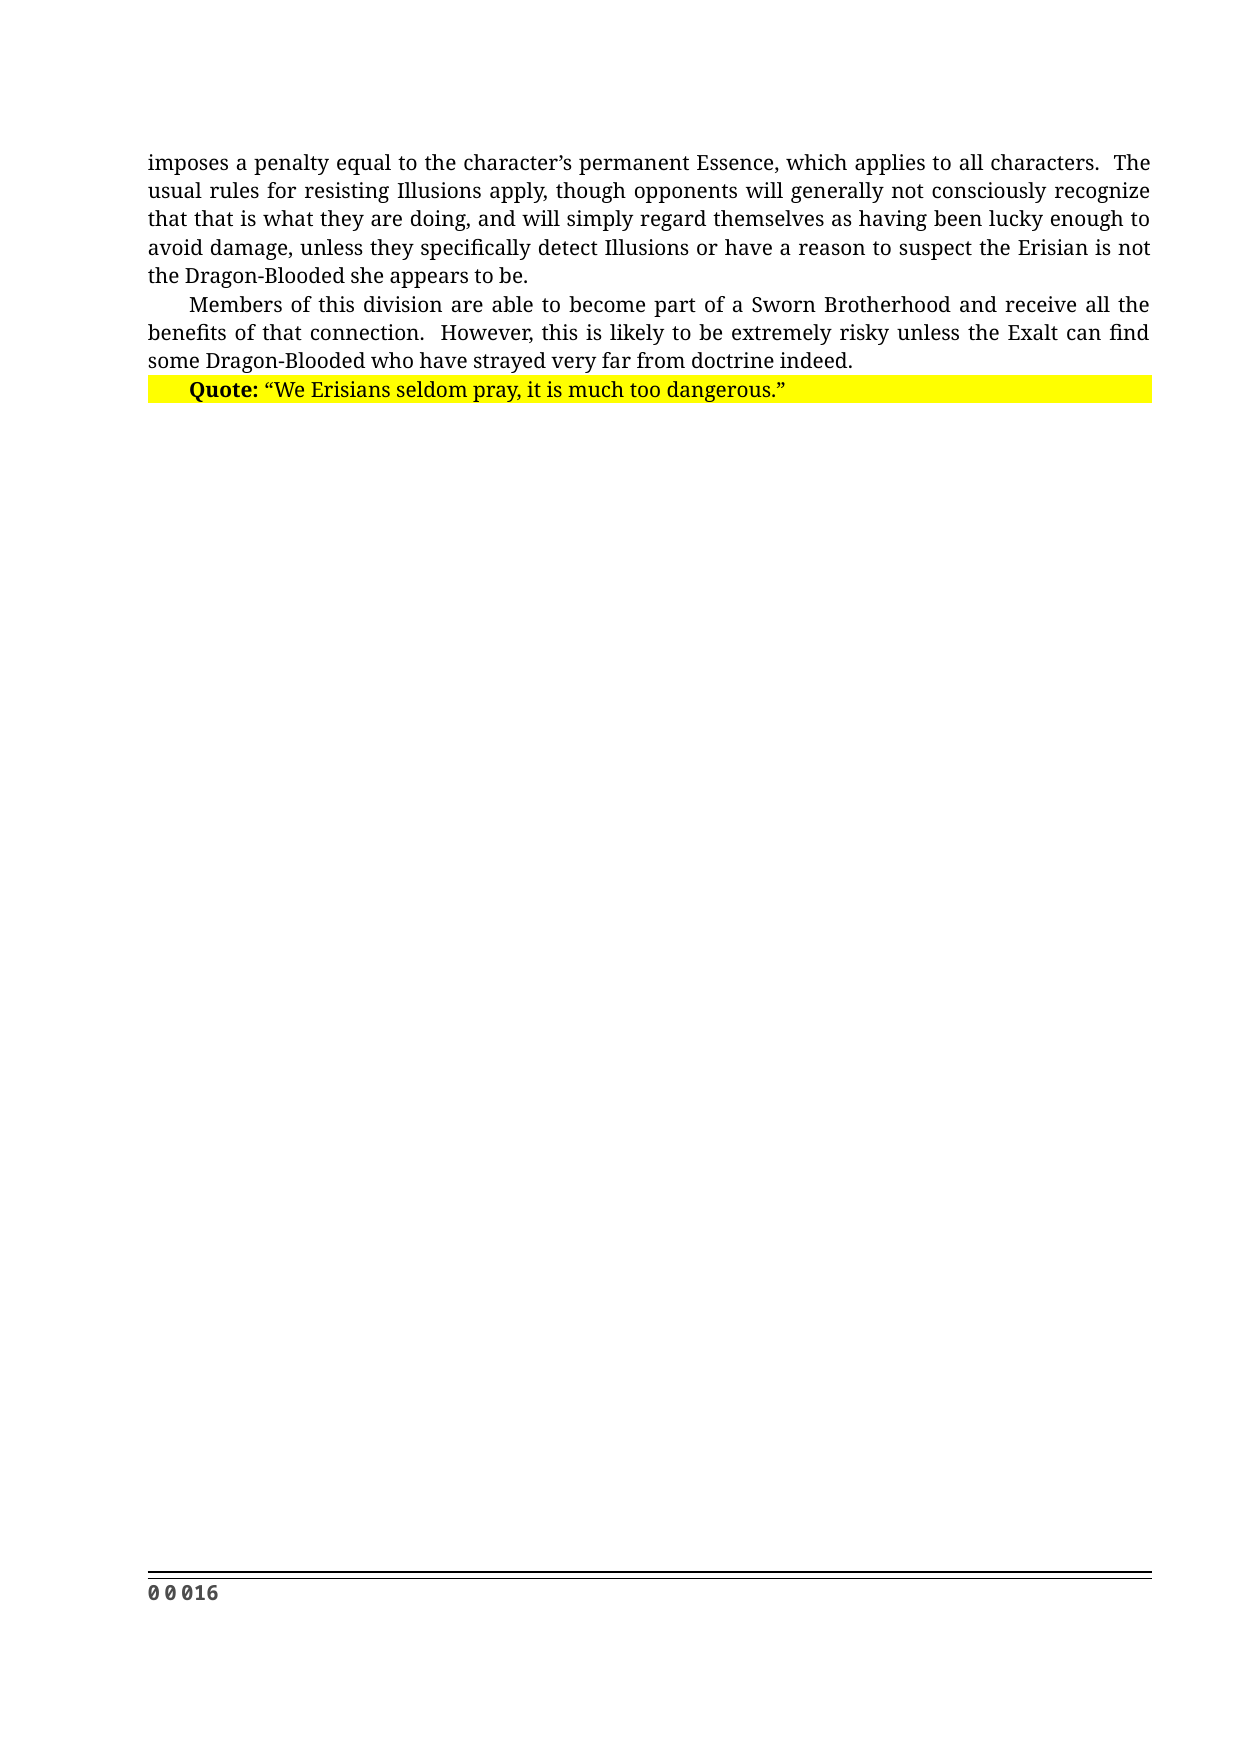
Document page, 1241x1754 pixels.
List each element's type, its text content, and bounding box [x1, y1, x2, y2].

text imposes a penalty equal to the character’s permanent Essence, which applies to all characters. The usual rules for resisting Illusions apply, though opponents will generally not consciously recognize that that is what they are doing, and will simply regard themselves as having been lucky enough to avoid damage, unless they specifically detect Illusions or have a reason to suspect the Erisian is not the Dragon-Blooded she appears to be. [148, 148, 1152, 290]
text Members of this division are able to become part of a Sworn Brotherhood and receive all the benefits of that connection. However, this is likely to be extremely risky unless the Exalt can find some Dragon-Blooded who have strayed very far from doctrine indeed. [148, 290, 1152, 375]
text Quote: “We Erisians seldom pray, it is much too dangerous.” [148, 375, 1152, 403]
